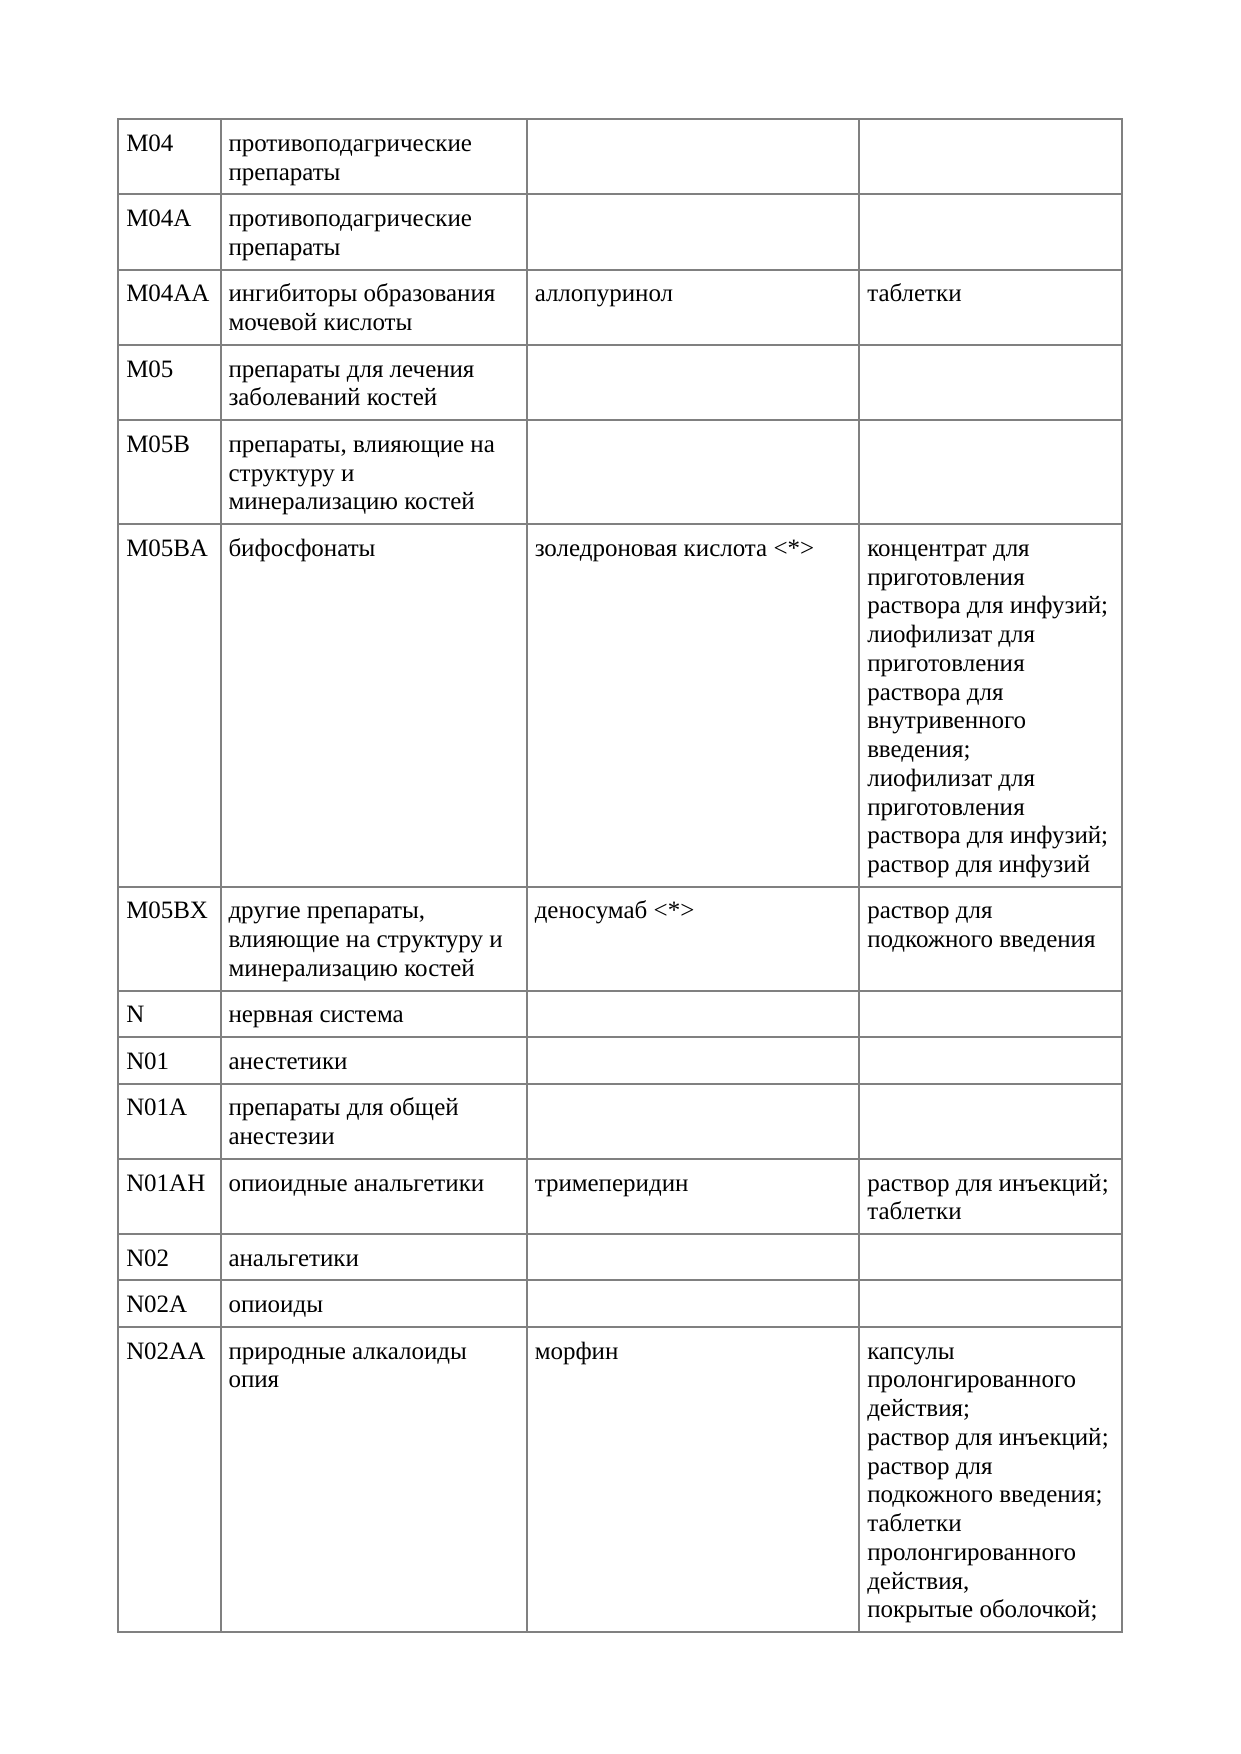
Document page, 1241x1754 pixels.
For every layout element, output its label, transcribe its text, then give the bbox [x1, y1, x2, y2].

table_cell N01A [119, 1085, 220, 1158]
table_cell M05BA [119, 525, 220, 886]
table_cell N01AH [119, 1160, 220, 1233]
table_cell противоподагрические препараты [222, 195, 526, 268]
table_cell [528, 421, 858, 523]
table_cell природные алкалоиды опия [222, 1328, 526, 1631]
table_cell [528, 120, 858, 193]
table_cell M05B [119, 421, 220, 523]
table_cell N02 [119, 1235, 220, 1279]
table_cell опиоидные анальгетики [222, 1160, 526, 1233]
table_cell противоподагрические препараты [222, 120, 526, 193]
table_cell [528, 1038, 858, 1082]
table_cell [860, 1085, 1121, 1158]
table_cell анальгетики [222, 1235, 526, 1279]
table_cell другие препараты, влияющие на структуру и минерализацию костей [222, 888, 526, 989]
table_cell морфин [528, 1328, 858, 1631]
table_cell [528, 1235, 858, 1279]
table_cell [860, 992, 1121, 1036]
table_cell N02AA [119, 1328, 220, 1631]
table_cell [860, 1235, 1121, 1279]
table_cell [860, 1281, 1121, 1326]
table_cell опиоиды [222, 1281, 526, 1326]
table_cell N02A [119, 1281, 220, 1326]
table_cell концентрат для приготовления раствора для инфузий; лиофилизат для приготовления раствора для внутривенного введения; лиофилизат для приготовления раствора для инфузий; раствор для инфузий [860, 525, 1121, 886]
table_cell [528, 992, 858, 1036]
table_cell [528, 1281, 858, 1326]
table_cell M05 [119, 346, 220, 419]
table_cell M04 [119, 120, 220, 193]
table_cell [528, 1085, 858, 1158]
table_cell препараты для общей анестезии [222, 1085, 526, 1158]
table_cell золедроновая кислота <*> [528, 525, 858, 886]
table_cell [528, 195, 858, 268]
table_cell [860, 120, 1121, 193]
table_cell деносумаб <*> [528, 888, 858, 989]
table_cell препараты для лечения заболеваний костей [222, 346, 526, 419]
table_cell [860, 346, 1121, 419]
table_cell капсулы пролонгированного действия; раствор для инъекций; раствор для подкожного введения; таблетки пролонгированного действия, покрытые оболочкой; [860, 1328, 1121, 1631]
table_cell M04AA [119, 271, 220, 344]
table_cell бифосфонаты [222, 525, 526, 886]
table_cell [860, 421, 1121, 523]
table_cell ингибиторы образования мочевой кислоты [222, 271, 526, 344]
table_cell тримеперидин [528, 1160, 858, 1233]
table_cell таблетки [860, 271, 1121, 344]
table_cell [860, 195, 1121, 268]
table_cell нервная система [222, 992, 526, 1036]
table_cell аллопуринол [528, 271, 858, 344]
table_cell раствор для подкожного введения [860, 888, 1121, 989]
table_cell [528, 346, 858, 419]
table_cell [860, 1038, 1121, 1082]
table_cell M05BX [119, 888, 220, 989]
table_cell анестетики [222, 1038, 526, 1082]
table_cell препараты, влияющие на структуру и минерализацию костей [222, 421, 526, 523]
table_cell N01 [119, 1038, 220, 1082]
table_cell M04A [119, 195, 220, 268]
table_cell N [119, 992, 220, 1036]
table_cell раствор для инъекций; таблетки [860, 1160, 1121, 1233]
